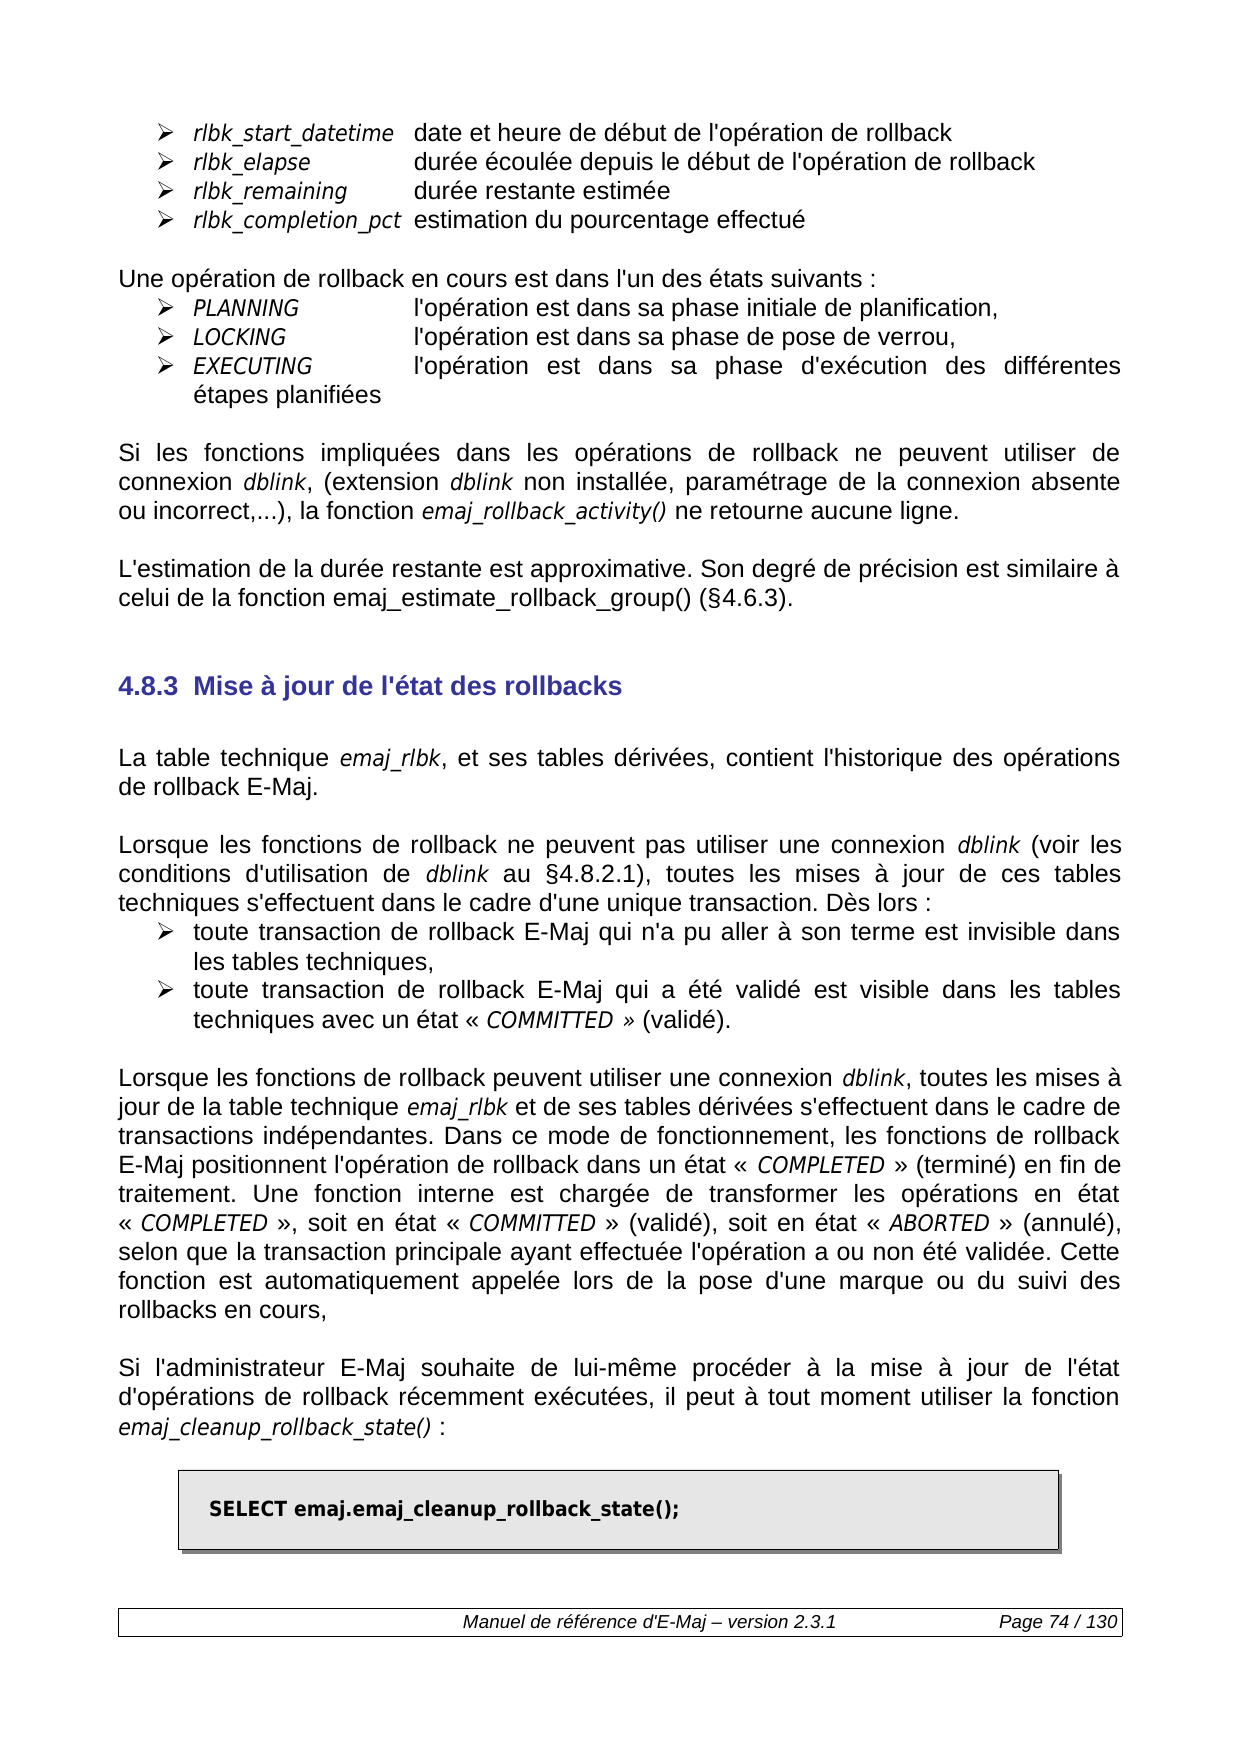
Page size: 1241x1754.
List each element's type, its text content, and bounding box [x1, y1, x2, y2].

subtitle Mise à jour de l'état des rollbacks [118, 670, 1122, 701]
text Lorsque les fonctions de rollback peuvent utiliser une connexion dblink, toutes les mises à jour de la table technique emaj_rlbk et de ses tables dérivées s'effectuent dans le cadre de transactions indépendantes. Dans ce mode de fonctionnement, les fonctions de rollback E-Maj positionnent l'opération de rollback dans un état « COMPLETED » (terminé) en fin de traitement. Une fonction interne est chargée de transformer les opérations en état « COMPLETED », soit en état « COMMITTED » (validé), soit en état « ABORTED » (annulé), selon que la transaction principale ayant effectuée l'opération a ou non été validée. Cette fonction est automatiquement appelée lors de la pose d'une marque ou du suivi des rollbacks en cours, [118, 1063, 1122, 1324]
list rlbk_completion_pct estimation du pourcentage effectué [156, 205, 1122, 234]
list EXECUTING l'opération est dans sa phase d'exécution des différentes étapes planifiées [156, 351, 1122, 409]
list toute transaction de rollback E-Maj qui a été validé est visible dans les tables techniques avec un état « COMMITTED » (validé). [156, 975, 1122, 1033]
text Si l'administrateur E-Maj souhaite de lui-même procéder à la mise à jour de l'état d'opérations de rollback récemment exécutées, il peut à tout moment utiliser la fonction emaj_cleanup_rollback_state() : [118, 1353, 1122, 1440]
list rlbk_elapse durée écoulée depuis le début de l'opération de rollback [156, 147, 1122, 176]
list PLANNING l'opération est dans sa phase initiale de planification, [156, 292, 1122, 322]
text L'estimation de la durée restante est approximative. Son degré de précision est similaire à celui de la fonction emaj_estimate_rollback_group() (§4.6.3). [118, 554, 1122, 612]
list toute transaction de rollback E-Maj qui n'a pu aller à son terme est invisible dans les tables techniques, [156, 917, 1122, 975]
list rlbk_remaining durée restante estimée [156, 176, 1122, 205]
text Une opération de rollback en cours est dans l'un des états suivants : [118, 263, 1122, 292]
text La table technique emaj_rlbk, et ses tables dérivées, contient l'historique des opérations de rollback E-Maj. [118, 743, 1122, 801]
text Lorsque les fonctions de rollback ne peuvent pas utiliser une connexion dblink (voir les conditions d'utilisation de dblink au §4.8.2.1), toutes les mises à jour de ces tables techniques s'effectuent dans le cadre d'une unique transaction. Dès lors : [118, 830, 1122, 917]
list LOCKING l'opération est dans sa phase de pose de verrou, [156, 322, 1122, 351]
text Si les fonctions impliquées dans les opérations de rollback ne peuvent utiliser de connexion dblink, (extension dblink non installée, paramétrage de la connexion absente ou incorrect,...), la fonction emaj_rollback_activity() ne retourne aucune ligne. [118, 438, 1122, 525]
list rlbk_start_datetime date et heure de début de l'opération de rollback [156, 118, 1122, 147]
text SELECT emaj.emaj_cleanup_rollback_state(); [179, 1494, 1058, 1518]
